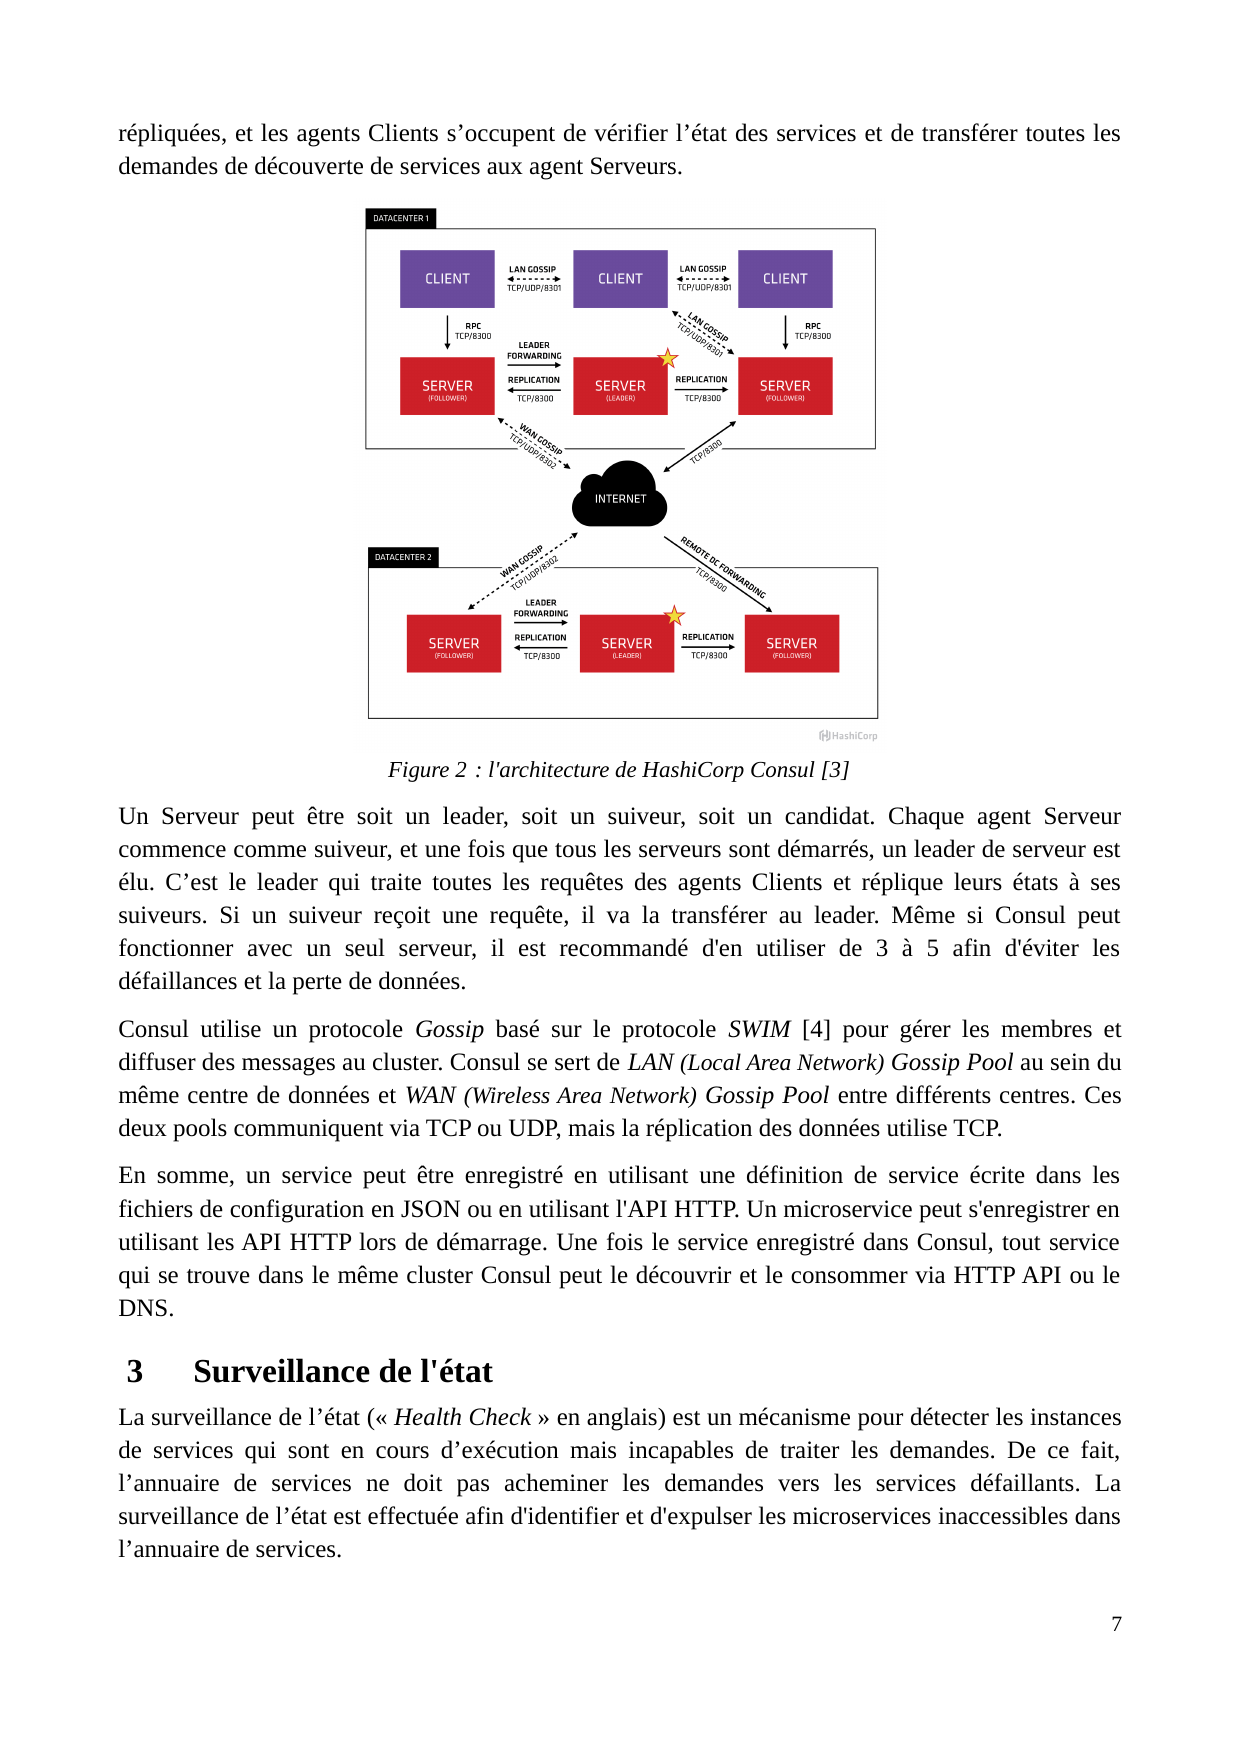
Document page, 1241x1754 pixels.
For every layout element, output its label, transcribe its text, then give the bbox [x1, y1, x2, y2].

text répliquées, et les agents Clients s’occupent de vérifier l’état des services et de transférer toutes les demandes de découverte de services aux agent Serveurs. [118, 118, 1122, 180]
text Figure 2 : l'architecture de HashiCorp Consul [3] [118, 753, 1122, 783]
text Consul utilise un protocole Gossip basé sur le protocole SWIM [4] pour gérer les membres et diffuser des messages au cluster. Consul se sert de LAN (Local Area Network) Gossip Pool au sein du même centre de données et WAN (Wireless Area Network) Gossip Pool entre différents centres. Ces deux pools communiquent via TCP ou UDP, mais la réplication des données utilise TCP. [118, 1014, 1122, 1142]
text La surveillance de l’état (« Health Check » en anglais) est un mécanisme pour détecter les instances de services qui sont en cours d’exécution mais incapables de traiter les demandes. De ce fait, l’annuaire de services ne doit pas acheminer les demandes vers les services défaillants. La surveillance de l’état est effectuée afin d'identifier et d'expulser les microservices inaccessibles dans l’annuaire de services. [118, 1402, 1122, 1563]
text Un Serveur peut être soit un leader, soit un suiveur, soit un candidat. Chaque agent Serveur commence comme suiveur, et une fois que tous les serveurs sont démarrés, un leader de serveur est élu. C’est le leader qui traite toutes les requêtes des agents Clients et réplique leurs états à ses suiveurs. Si un suiveur reçoit une requête, il va la transférer au leader. Même si Consul peut fonctionner avec un seul serveur, il est recommandé d'en utiliser de 3 à 5 afin d'éviter les défaillances et la perte de données. [118, 801, 1122, 995]
text En somme, un service peut être enregistré en utilisant une définition de service écrite dans les fichiers de configuration en JSON ou en utilisant l'API HTTP. Un microservice peut s'enregistrer en utilisant les API HTTP lors de démarrage. Une fois le service enregistré dans Consul, tout service qui se trouve dans le même cluster Consul peut le découvrir et le consommer via HTTP API ou le DNS. [118, 1161, 1122, 1321]
picture [353, 198, 888, 753]
